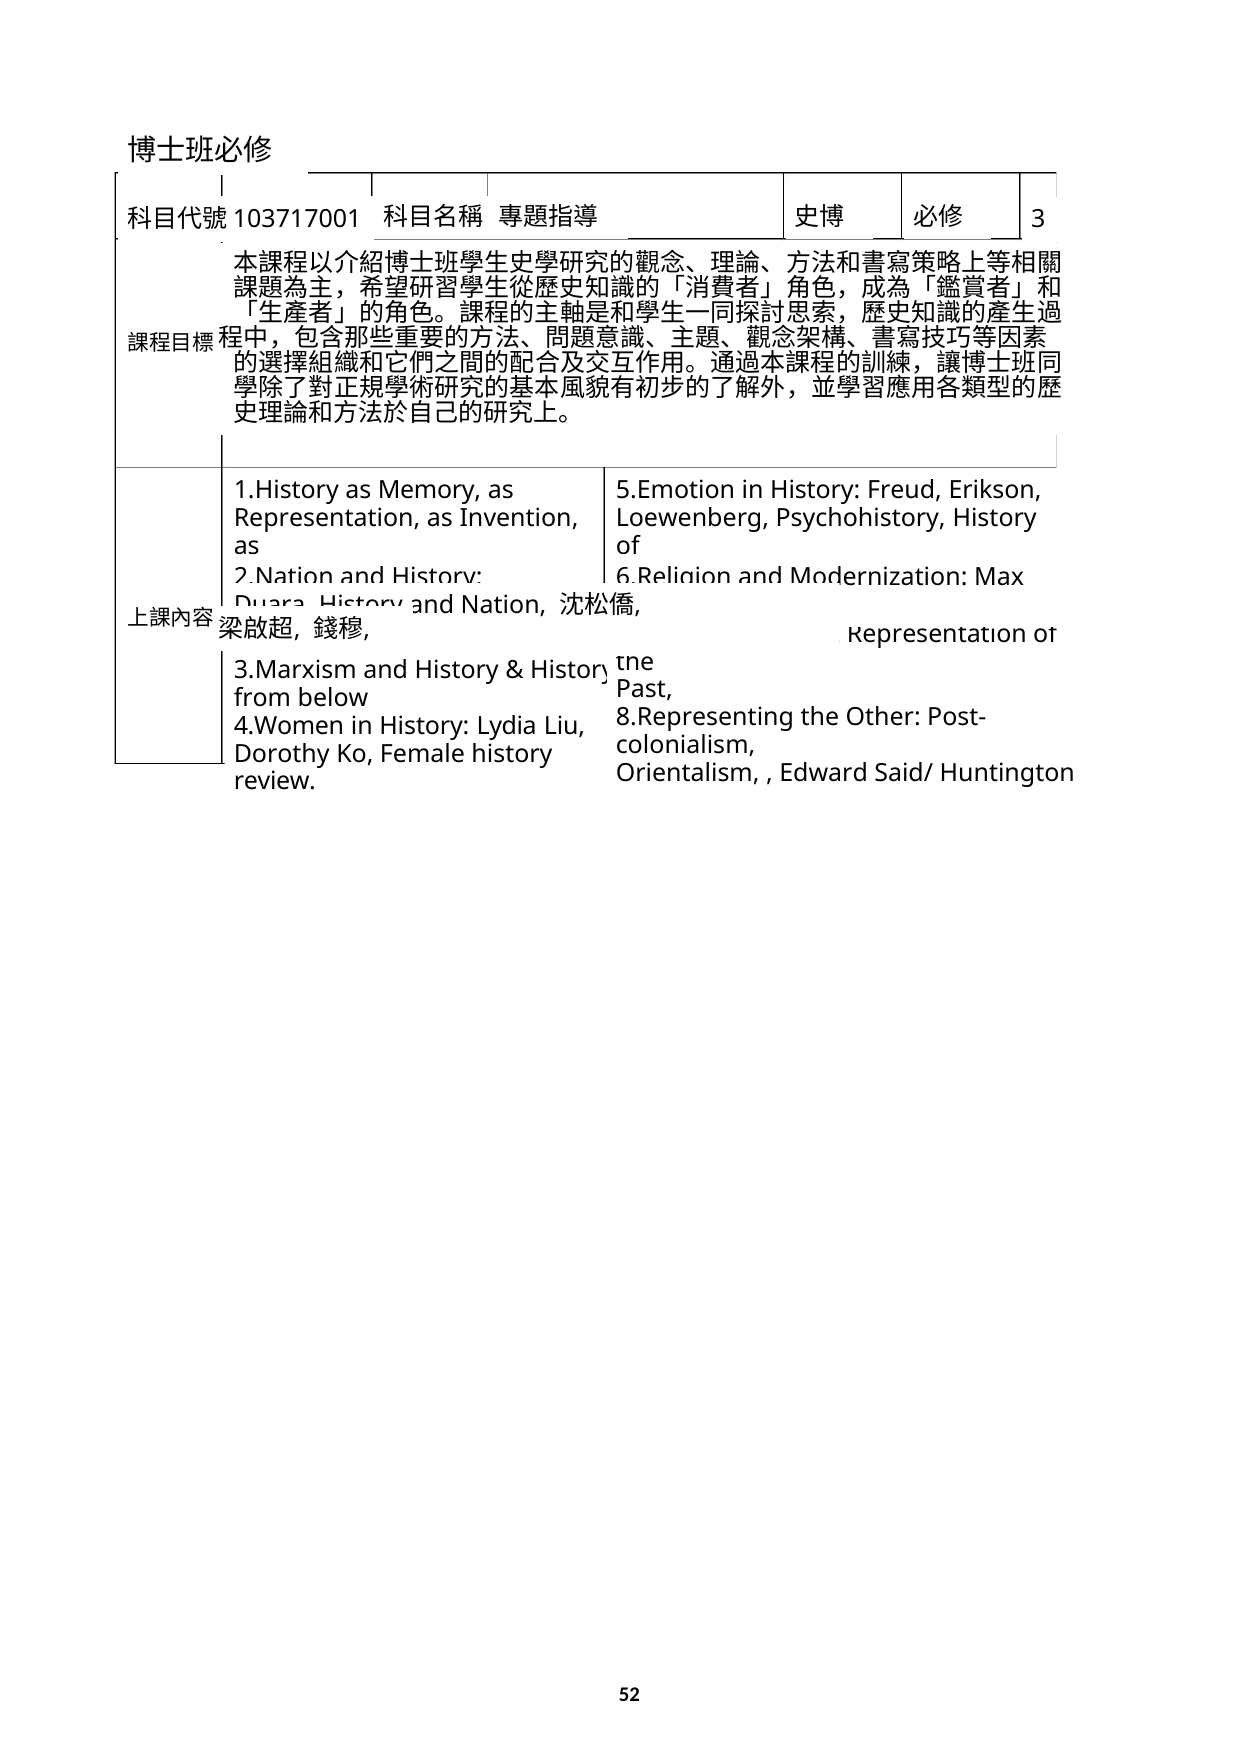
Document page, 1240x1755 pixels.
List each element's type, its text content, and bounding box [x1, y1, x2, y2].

text 「生產者」的角色。課程的主軸是和學生一同探討思索，歷史知識的產生過 [233, 302, 1184, 327]
text 2.Nation and History: Anderson, [233, 563, 590, 583]
text Loewenberg, Psychohistory, History of [616, 504, 1050, 554]
text 學除了對正規學術研究的基本風貌有初步的了解外，並學習應用各類型的歷 [233, 377, 1184, 402]
text 3.Marxism and History & History [233, 657, 607, 684]
text 史理論和方法於自己的研究上。 [233, 402, 1184, 427]
text 科目名稱 專題指導 [383, 205, 619, 230]
text 上課內容 梁啟超, 錢穆, [127, 615, 404, 643]
text 5.Emotion in History: Freud, Erikson, [616, 477, 1050, 504]
text 1.History as Memory, as [233, 477, 582, 504]
text 52 [619, 1681, 653, 1706]
text 6.Religion and Modernization: Max Weber, [616, 563, 1102, 618]
text 史博 [794, 205, 864, 230]
text 課程目標 程中，包含那些重要的方法、問題意識、主題、觀念架構、書寫技巧等因素 [127, 327, 1184, 352]
text 博士班必修 [127, 137, 299, 166]
text 科目代號 103717001 [127, 205, 366, 233]
text 本課程以介紹博士班學生史學研究的觀念、理論、方法和書寫策略上等相關 [233, 252, 1184, 277]
text Past, [616, 676, 1102, 703]
text 3 [1031, 206, 1063, 233]
text 課題為主，希望研習學生從歷史知識的「消費者」角色，成為「鑑賞者」和 [233, 277, 1184, 302]
picture [114, 172, 1057, 764]
text Orientalism, , Edward Said/ Huntington [616, 759, 1102, 787]
text Duara, History and Nation, 沈松僑, Rationalization [233, 592, 831, 647]
text Representation, as Invention, as [233, 504, 582, 554]
text 8.Representing the Other: Post-colonialism, [616, 703, 1102, 759]
text 4.Women in History: Lydia Liu, [233, 712, 607, 740]
text from below [233, 684, 607, 712]
text 必修 [913, 205, 983, 230]
text 的選擇組織和它們之間的配合及交互作用。通過本課程的訓練，讓博士班同 [233, 352, 1184, 377]
text 7.Image, (Sound) & Representation of the [616, 627, 1102, 676]
text Dorothy Ko, Female history review. [233, 740, 607, 795]
